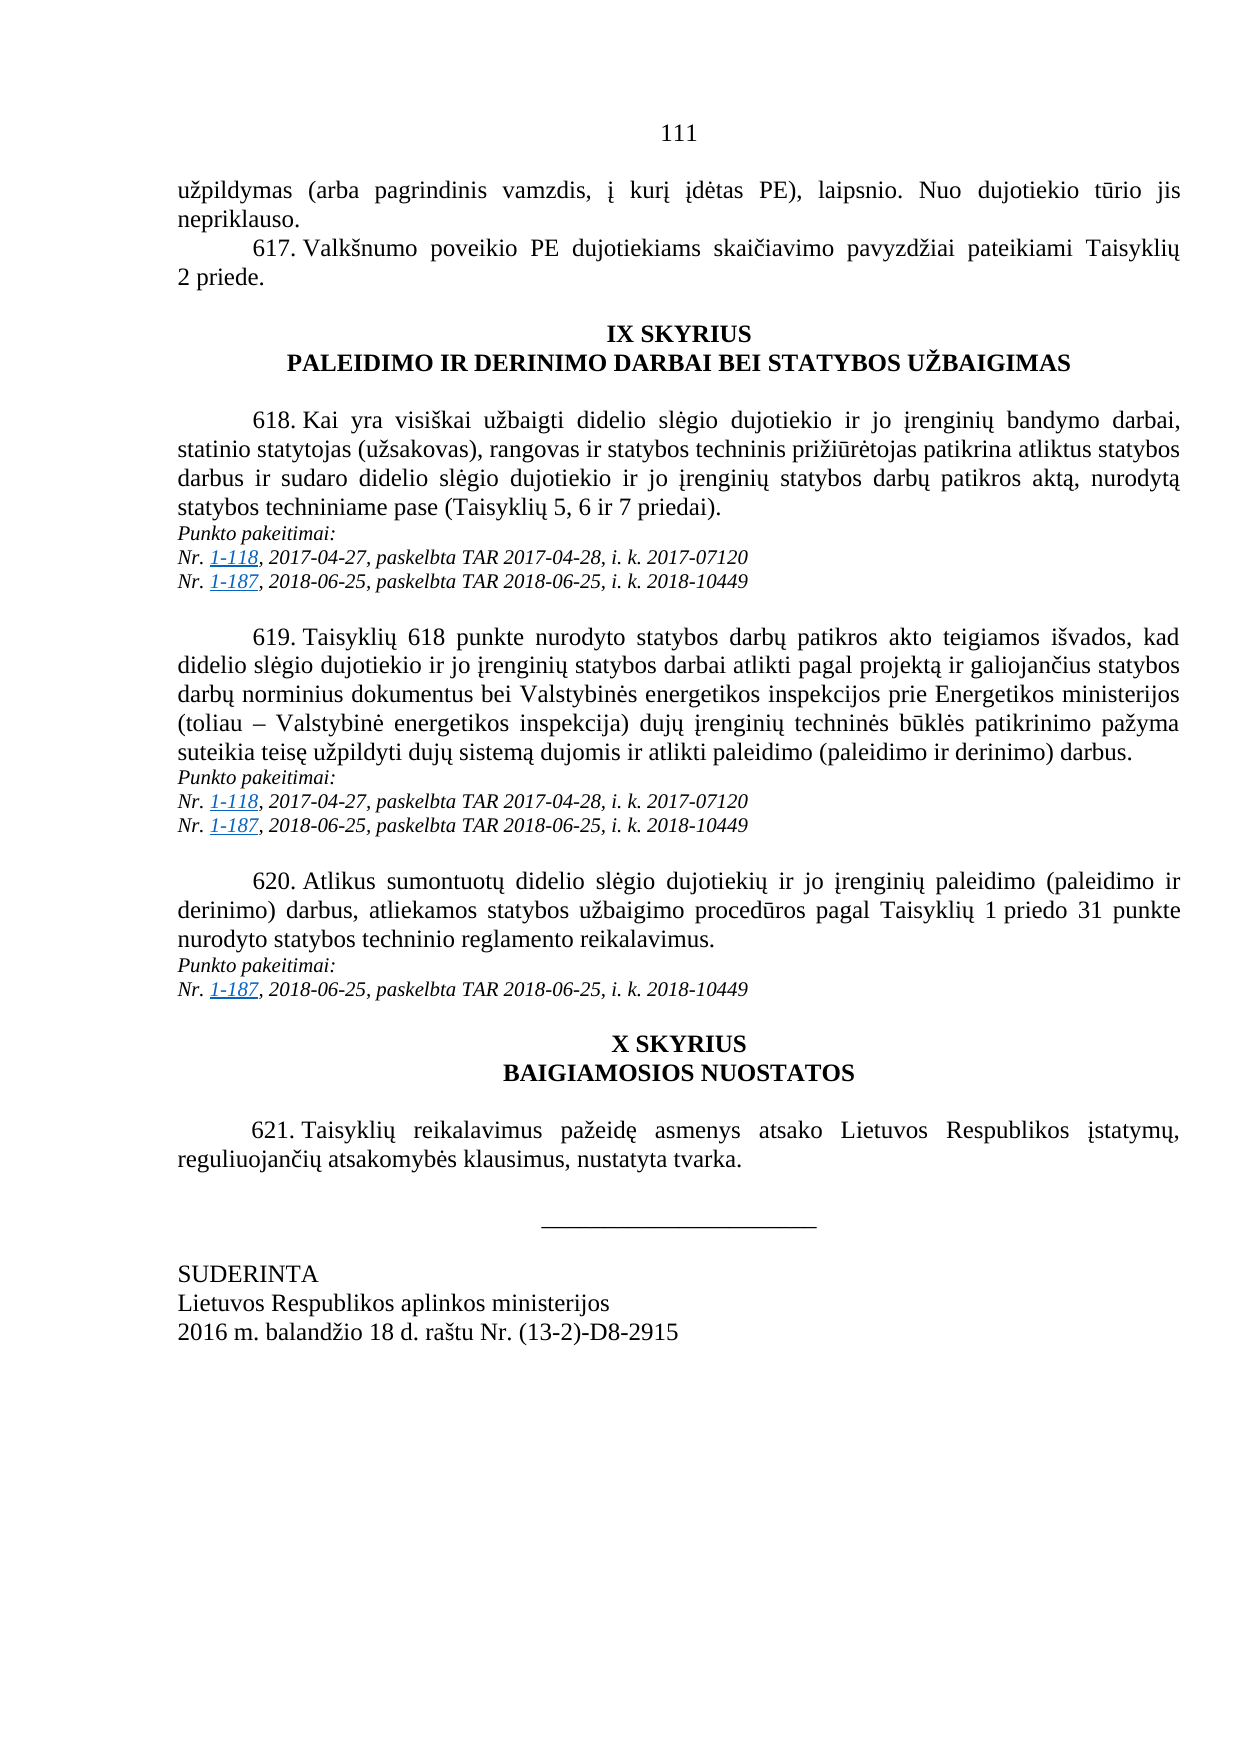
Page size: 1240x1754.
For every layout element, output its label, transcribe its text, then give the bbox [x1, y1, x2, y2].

text PALEIDIMO IR DERINIMO DARBAI BEI STATYBOS UŽBAIGIMAS [177, 348, 1181, 377]
text užpildymas (arba pagrindinis vamzdis, į kurį įdėtas PE), laipsnio. Nuo dujotiekio tūrio jis nepriklauso. [177, 176, 1181, 233]
text SUDERINTA [177, 1259, 1181, 1288]
text Punkto pakeitimai: [177, 765, 1181, 789]
text Punkto pakeitimai: [177, 521, 1181, 545]
text 621. Taisyklių reikalavimus pažeidę asmenys atsako Lietuvos Respublikos įstatymų, reguliuojančių atsakomybės klausimus, nustatyta tvarka. [177, 1116, 1181, 1173]
text Nr. 1-118, 2017-04-27, paskelbta TAR 2017-04-28, i. k. 2017-07120 [177, 545, 1181, 569]
text 2016 m. balandžio 18 d. raštu Nr. (13-2)-D8-2915 [177, 1317, 1181, 1346]
text 620. Atlikus sumontuotų didelio slėgio dujotiekių ir jo įrenginių paleidimo (paleidimo ir derinimo) darbus, atliekamos statybos užbaigimo procedūros pagal Taisyklių 1 priedo 31 punkte nurodyto statybos techninio reglamento reikalavimus. [177, 866, 1181, 952]
text Punkto pakeitimai: [177, 952, 1181, 977]
text Nr. 1-187, 2018-06-25, paskelbta TAR 2018-06-25, i. k. 2018-10449 [177, 977, 1181, 1001]
text Nr. 1-187, 2018-06-25, paskelbta TAR 2018-06-25, i. k. 2018-10449 [177, 813, 1181, 837]
text Lietuvos Respublikos aplinkos ministerijos [177, 1288, 1181, 1317]
text ______________________ [177, 1202, 1181, 1231]
text Nr. 1-187, 2018-06-25, paskelbta TAR 2018-06-25, i. k. 2018-10449 [177, 569, 1181, 593]
text 618. Kai yra visiškai užbaigti didelio slėgio dujotiekio ir jo įrenginių bandymo darbai, statinio statytojas (užsakovas), rangovas ir statybos techninis prižiūrėtojas patikrina atliktus statybos darbus ir sudaro didelio slėgio dujotiekio ir jo įrenginių statybos darbų patikros aktą, nurodytą statybos techniniame pase (Taisyklių 5, 6 ir 7 priedai). [177, 406, 1181, 521]
text Nr. 1-118, 2017-04-27, paskelbta TAR 2017-04-28, i. k. 2017-07120 [177, 789, 1181, 813]
text 617. Valkšnumo poveikio PE dujotiekiams skaičiavimo pavyzdžiai pateikiami Taisyklių 2 priede. [177, 233, 1181, 291]
text BAIGIAMOSIOS NUOSTATOS [177, 1058, 1181, 1087]
text X SKYRIUS [177, 1029, 1181, 1058]
text IX SKYRIUS [177, 319, 1181, 348]
text 619. Taisyklių 618 punkte nurodyto statybos darbų patikros akto teigiamos išvados, kad didelio slėgio dujotiekio ir jo įrenginių statybos darbai atlikti pagal projektą ir galiojančius statybos darbų norminius dokumentus bei Valstybinės energetikos inspekcijos prie Energetikos ministerijos (toliau – Valstybinė energetikos inspekcija) dujų įrenginių techninės būklės patikrinimo pažyma suteikia teisę užpildyti dujų sistemą dujomis ir atlikti paleidimo (paleidimo ir derinimo) darbus. [177, 622, 1181, 765]
